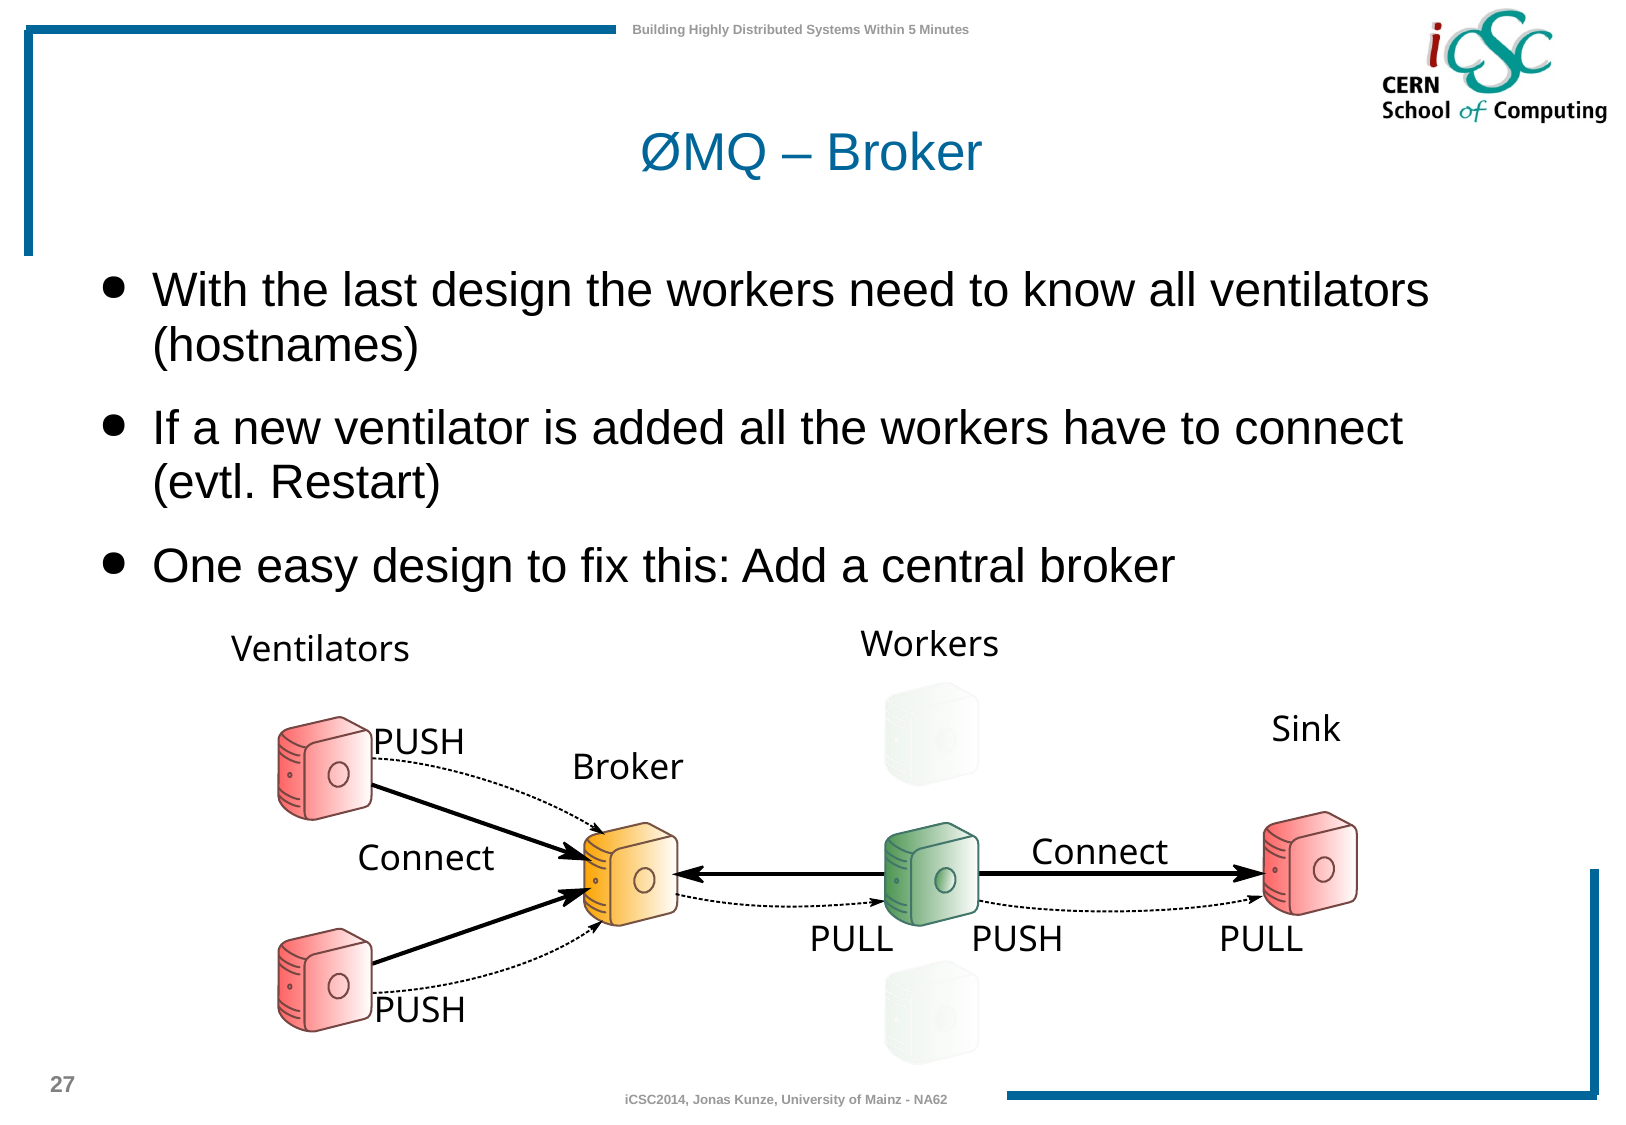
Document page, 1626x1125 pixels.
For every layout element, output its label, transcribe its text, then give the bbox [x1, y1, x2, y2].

list With the last design the workers need to know all ventilators (hostnames) If a new ventilator is added all the workers have to connect (evtl. Restart) One easy design to fix this: Add a central broker [81, 263, 1512, 1051]
picture [231, 630, 1358, 1066]
title ØMQ – Broker [81, 44, 1544, 233]
picture [1381, 8, 1608, 125]
